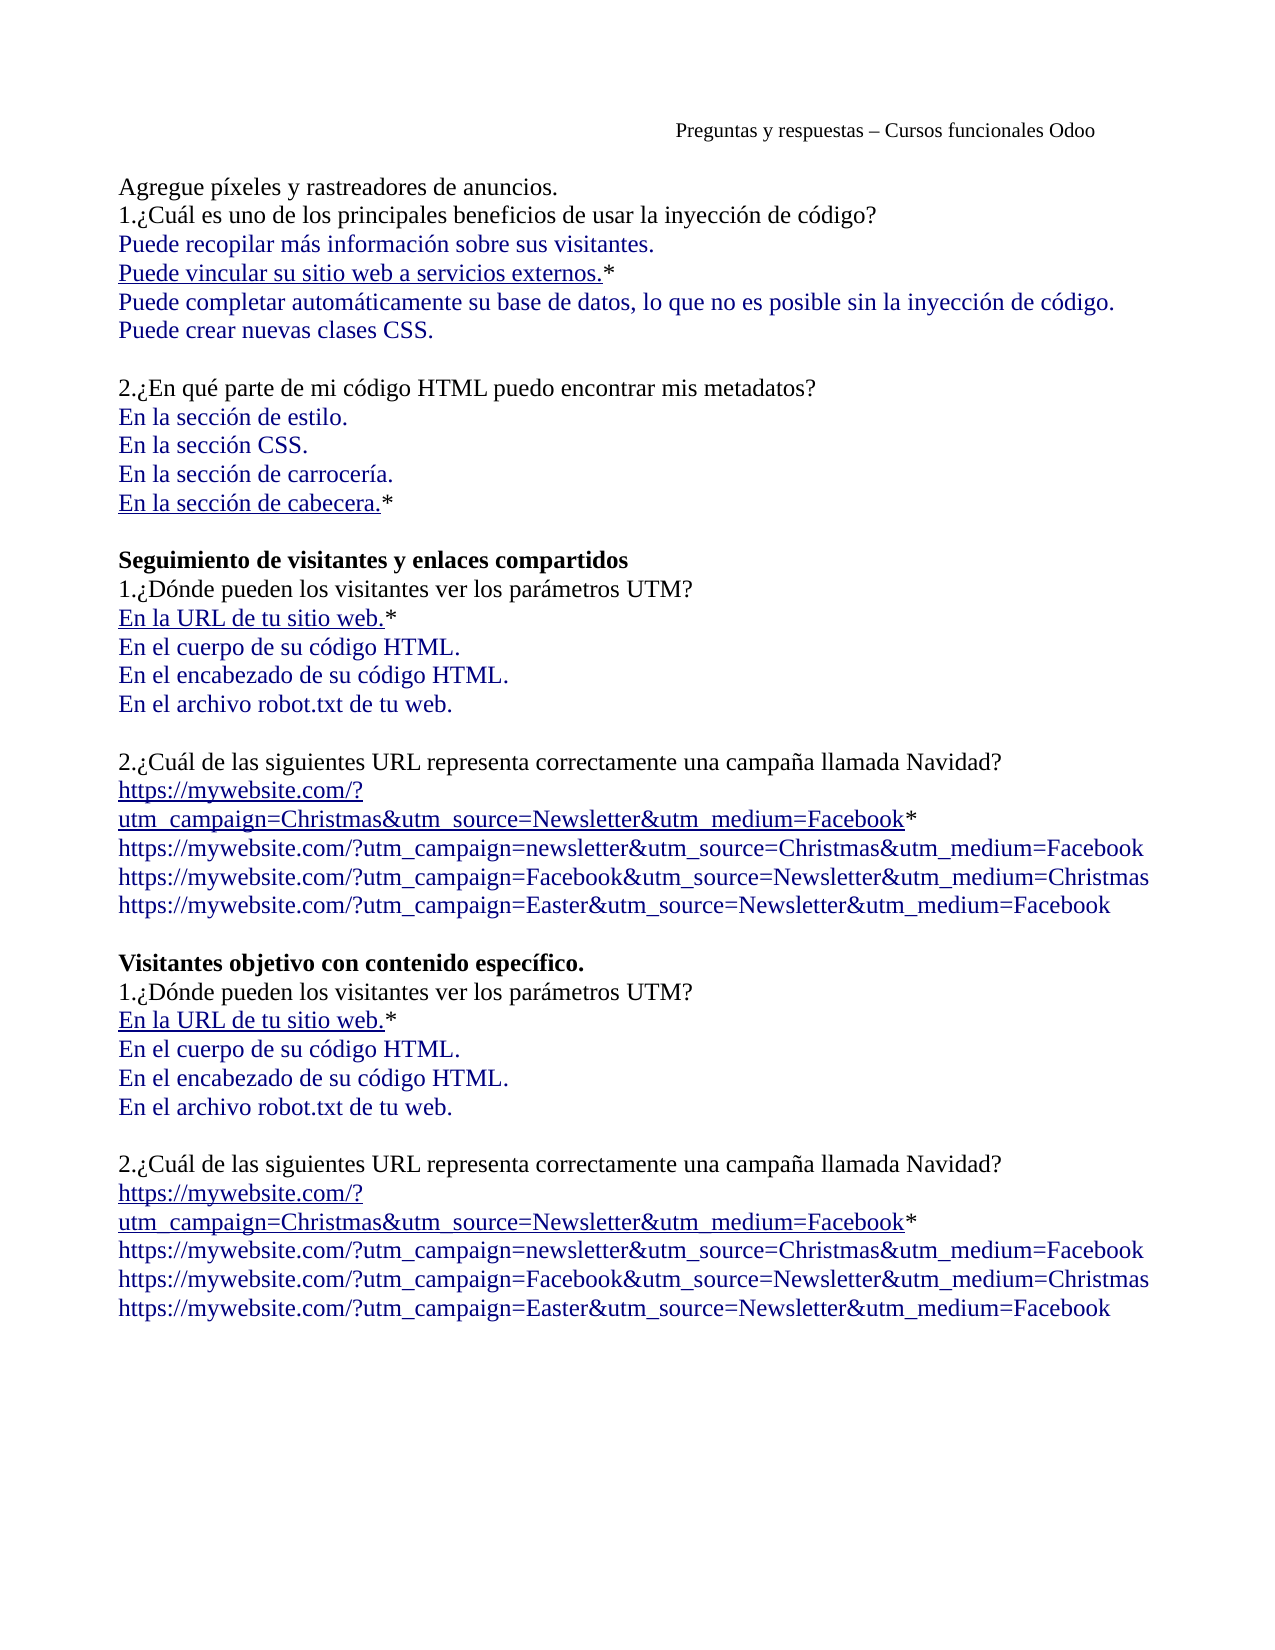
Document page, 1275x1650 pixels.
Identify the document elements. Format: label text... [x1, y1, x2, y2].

text https://mywebsite.com/?utm_campaign=Easter&utm_source=Newsletter&utm_medium=Facebook [118, 890, 1157, 919]
text En la sección de estilo. [118, 402, 1157, 430]
text Puede recopilar más información sobre sus visitantes. [118, 229, 1157, 258]
text 1.¿Dónde pueden los visitantes ver los parámetros UTM? [118, 977, 1157, 1005]
text En la sección CSS. [118, 430, 1157, 459]
text En el encabezado de su código HTML. [118, 660, 1157, 689]
text En el archivo robot.txt de tu web. [118, 1092, 1157, 1120]
text En el archivo robot.txt de tu web. [118, 689, 1157, 718]
text Puede vincular su sitio web a servicios externos.* [118, 258, 1157, 287]
text En el cuerpo de su código HTML. [118, 1034, 1157, 1063]
text 1.¿Cuál es uno de los principales beneficios de usar la inyección de código? [118, 200, 1157, 229]
text https://mywebsite.com/?utm_campaign=Christmas&utm_source=Newsletter&utm_medium=Facebook* [118, 1178, 1157, 1235]
text 1.¿Dónde pueden los visitantes ver los parámetros UTM? [118, 574, 1157, 603]
text Puede completar automáticamente su base de datos, lo que no es posible sin la inyección de código. [118, 287, 1157, 315]
text En la sección de carrocería. [118, 459, 1157, 488]
text https://mywebsite.com/?utm_campaign=Easter&utm_source=Newsletter&utm_medium=Facebook [118, 1293, 1157, 1322]
text 2.¿Cuál de las siguientes URL representa correctamente una campaña llamada Navidad? [118, 1149, 1157, 1178]
text 2.¿En qué parte de mi código HTML puedo encontrar mis metadatos? [118, 373, 1157, 402]
text Agregue píxeles y rastreadores de anuncios. [118, 172, 1157, 200]
text https://mywebsite.com/?utm_campaign=newsletter&utm_source=Christmas&utm_medium=Facebook [118, 1235, 1157, 1264]
text En la sección de cabecera.* [118, 488, 1157, 517]
text 2.¿Cuál de las siguientes URL representa correctamente una campaña llamada Navidad? [118, 747, 1157, 775]
text Puede crear nuevas clases CSS. [118, 315, 1157, 344]
text https://mywebsite.com/?utm_campaign=Facebook&utm_source=Newsletter&utm_medium=Christmas [118, 1264, 1157, 1293]
text Seguimiento de visitantes y enlaces compartidos [118, 545, 1157, 574]
text En la URL de tu sitio web.* [118, 1005, 1157, 1034]
text https://mywebsite.com/?utm_campaign=newsletter&utm_source=Christmas&utm_medium=Facebook [118, 833, 1157, 862]
text https://mywebsite.com/?utm_campaign=Facebook&utm_source=Newsletter&utm_medium=Christmas [118, 862, 1157, 890]
text En el cuerpo de su código HTML. [118, 632, 1157, 660]
text En el encabezado de su código HTML. [118, 1063, 1157, 1092]
text En la URL de tu sitio web.* [118, 603, 1157, 632]
text https://mywebsite.com/?utm_campaign=Christmas&utm_source=Newsletter&utm_medium=Facebook* [118, 775, 1157, 833]
text Visitantes objetivo con contenido específico. [118, 948, 1157, 977]
